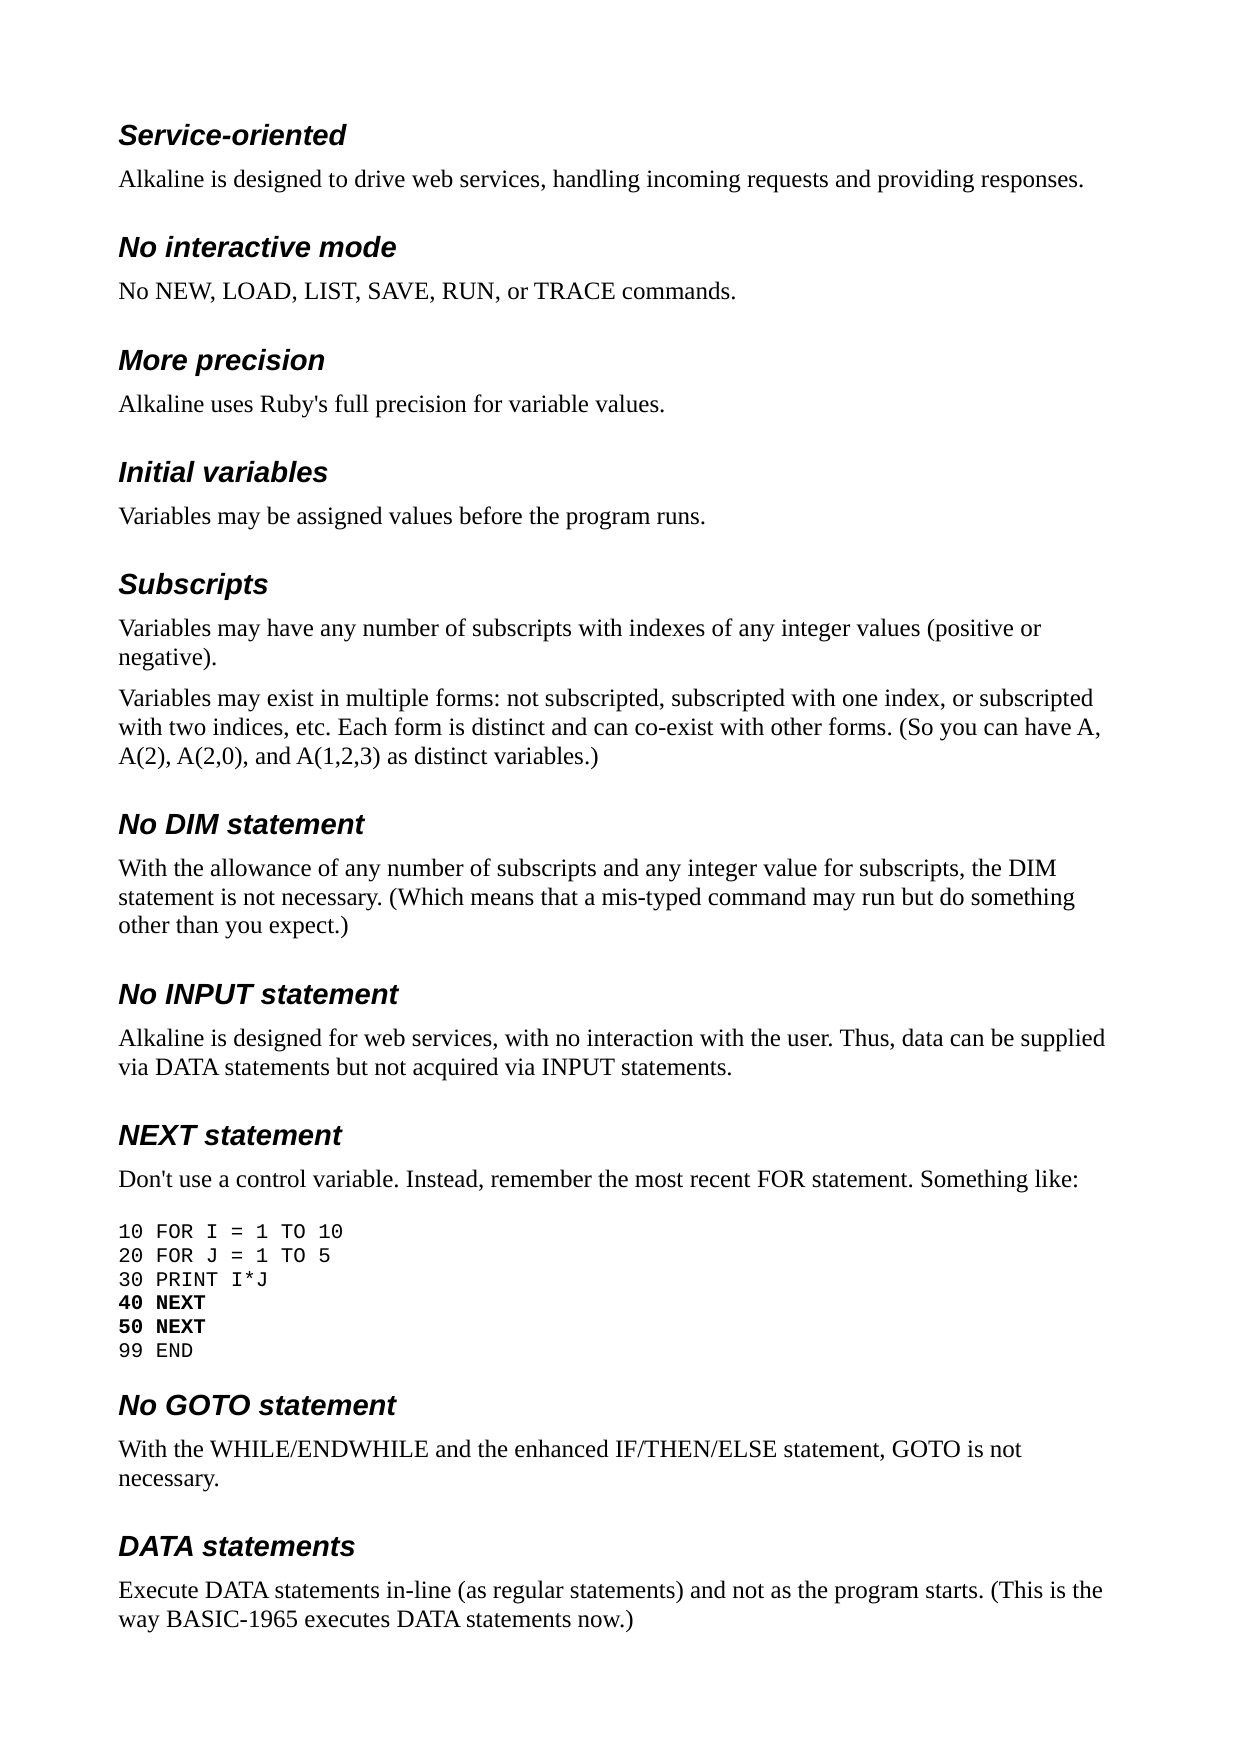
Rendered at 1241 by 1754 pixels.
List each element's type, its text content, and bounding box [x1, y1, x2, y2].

subtitle Initial variables [118, 455, 1122, 488]
subtitle NEXT statement [118, 1118, 1122, 1151]
subtitle Service-oriented [118, 118, 1122, 152]
text 40 NEXT [118, 1292, 1122, 1316]
subtitle No GOTO statement [118, 1388, 1122, 1422]
text With the WHILE/ENDWHILE and the enhanced IF/THEN/ELSE statement, GOTO is not necessary. [118, 1434, 1122, 1492]
text Variables may be assigned values before the program runs. [118, 501, 1122, 530]
text Variables may have any number of subscripts with indexes of any integer values (positive or negative). [118, 613, 1122, 671]
subtitle DATA statements [118, 1529, 1122, 1563]
text 30 PRINT I*J [118, 1269, 1122, 1292]
text Don't use a control variable. Instead, remember the most recent FOR statement. Something like: [118, 1164, 1122, 1193]
subtitle No DIM statement [118, 807, 1122, 841]
subtitle More precision [118, 343, 1122, 376]
text No NEW, LOAD, LIST, SAVE, RUN, or TRACE commands. [118, 276, 1122, 305]
text 99 END [118, 1340, 1122, 1363]
text Variables may exist in multiple forms: not subscripted, subscripted with one index, or subscripted with two indices, etc. Each form is distinct and can co-exist with other forms. (So you can have A, A(2), A(2,0), and A(1,2,3) as distinct variables.) [118, 683, 1122, 769]
subtitle No INPUT statement [118, 977, 1122, 1010]
text Alkaline is designed for web services, with no interaction with the user. Thus, data can be supplied via DATA statements but not acquired via INPUT statements. [118, 1023, 1122, 1080]
text 10 FOR I = 1 TO 10 [118, 1221, 1122, 1245]
text 20 FOR J = 1 TO 5 [118, 1245, 1122, 1269]
text 50 NEXT [118, 1316, 1122, 1340]
text Alkaline is designed to drive web services, handling incoming requests and providing responses. [118, 164, 1122, 193]
subtitle Subscripts [118, 567, 1122, 601]
text Alkaline uses Ruby's full precision for variable values. [118, 389, 1122, 417]
text With the allowance of any number of subscripts and any integer value for subscripts, the DIM statement is not necessary. (Which means that a mis-typed command may run but do something other than you expect.) [118, 853, 1122, 939]
text Execute DATA statements in-line (as regular statements) and not as the program starts. (This is the way BASIC-1965 executes DATA statements now.) [118, 1575, 1122, 1633]
subtitle No interactive mode [118, 230, 1122, 264]
